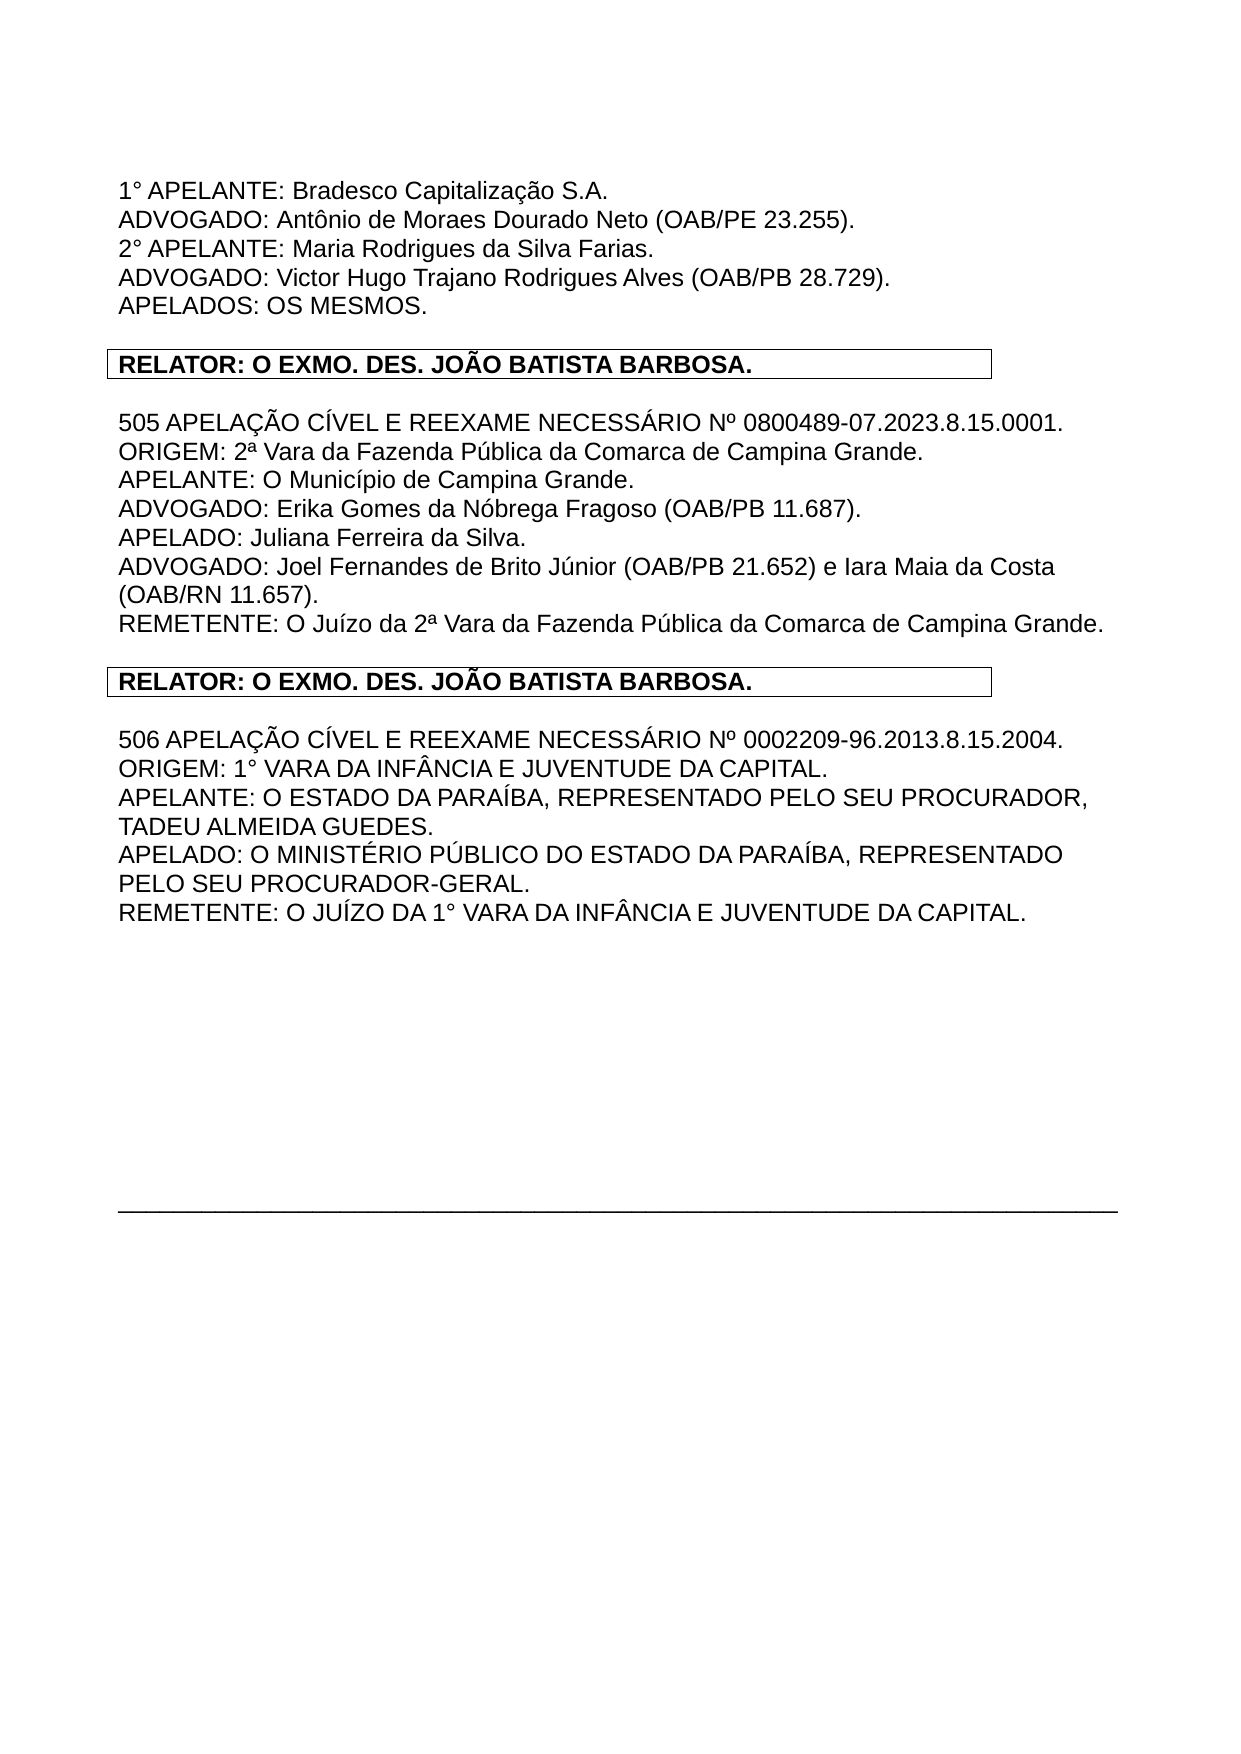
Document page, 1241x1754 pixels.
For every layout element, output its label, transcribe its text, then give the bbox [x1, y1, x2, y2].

text APELADO: O MINISTÉRIO PÚBLICO DO ESTADO DA PARAÍBA, REPRESENTADO PELO SEU PROCURADOR-GERAL. [118, 841, 1122, 898]
text ADVOGADO: Victor Hugo Trajano Rodrigues Alves (OAB/PB 28.729). [118, 263, 1122, 291]
text 506 APELAÇÃO CÍVEL E REEXAME NECESSÁRIO Nº 0002209-96.2013.8.15.2004. [118, 726, 1122, 754]
text 1° APELANTE: Bradesco Capitalização S.A. [118, 176, 1122, 205]
text ORIGEM: 2ª Vara da Fazenda Pública da Comarca de Campina Grande. [118, 437, 1122, 465]
text ADVOGADO: Erika Gomes da Nóbrega Fragoso (OAB/PB 11.687). [118, 494, 1122, 523]
text ________________________________________________________________________ [118, 1186, 1122, 1214]
text ADVOGADO: Joel Fernandes de Brito Júnior (OAB/PB 21.652) e Iara Maia da Costa (OAB/RN 11.657). [118, 552, 1122, 609]
text 2° APELANTE: Maria Rodrigues da Silva Farias. [118, 234, 1122, 263]
text APELADOS: OS MESMOS. [118, 291, 1122, 320]
text REMETENTE: O Juízo da 2ª Vara da Fazenda Pública da Comarca de Campina Grande. [118, 609, 1122, 638]
table_header RELATOR: O EXMO. DES. JOÃO BATISTA BARBOSA. [108, 350, 991, 378]
text ADVOGADO: Antônio de Moraes Dourado Neto (OAB/PE 23.255). [118, 205, 1122, 234]
text APELANTE: O Município de Campina Grande. [118, 465, 1122, 494]
text APELANTE: O ESTADO DA PARAÍBA, REPRESENTADO PELO SEU PROCURADOR, TADEU ALMEIDA GUEDES. [118, 783, 1122, 841]
table_header RELATOR: O EXMO. DES. JOÃO BATISTA BARBOSA. [108, 668, 991, 696]
text ORIGEM: 1° VARA DA INFÂNCIA E JUVENTUDE DA CAPITAL. [118, 754, 1122, 783]
text 505 APELAÇÃO CÍVEL E REEXAME NECESSÁRIO Nº 0800489-07.2023.8.15.0001. [118, 408, 1122, 437]
text REMETENTE: O JUÍZO DA 1° VARA DA INFÂNCIA E JUVENTUDE DA CAPITAL. [118, 898, 1122, 927]
text APELADO: Juliana Ferreira da Silva. [118, 523, 1122, 552]
